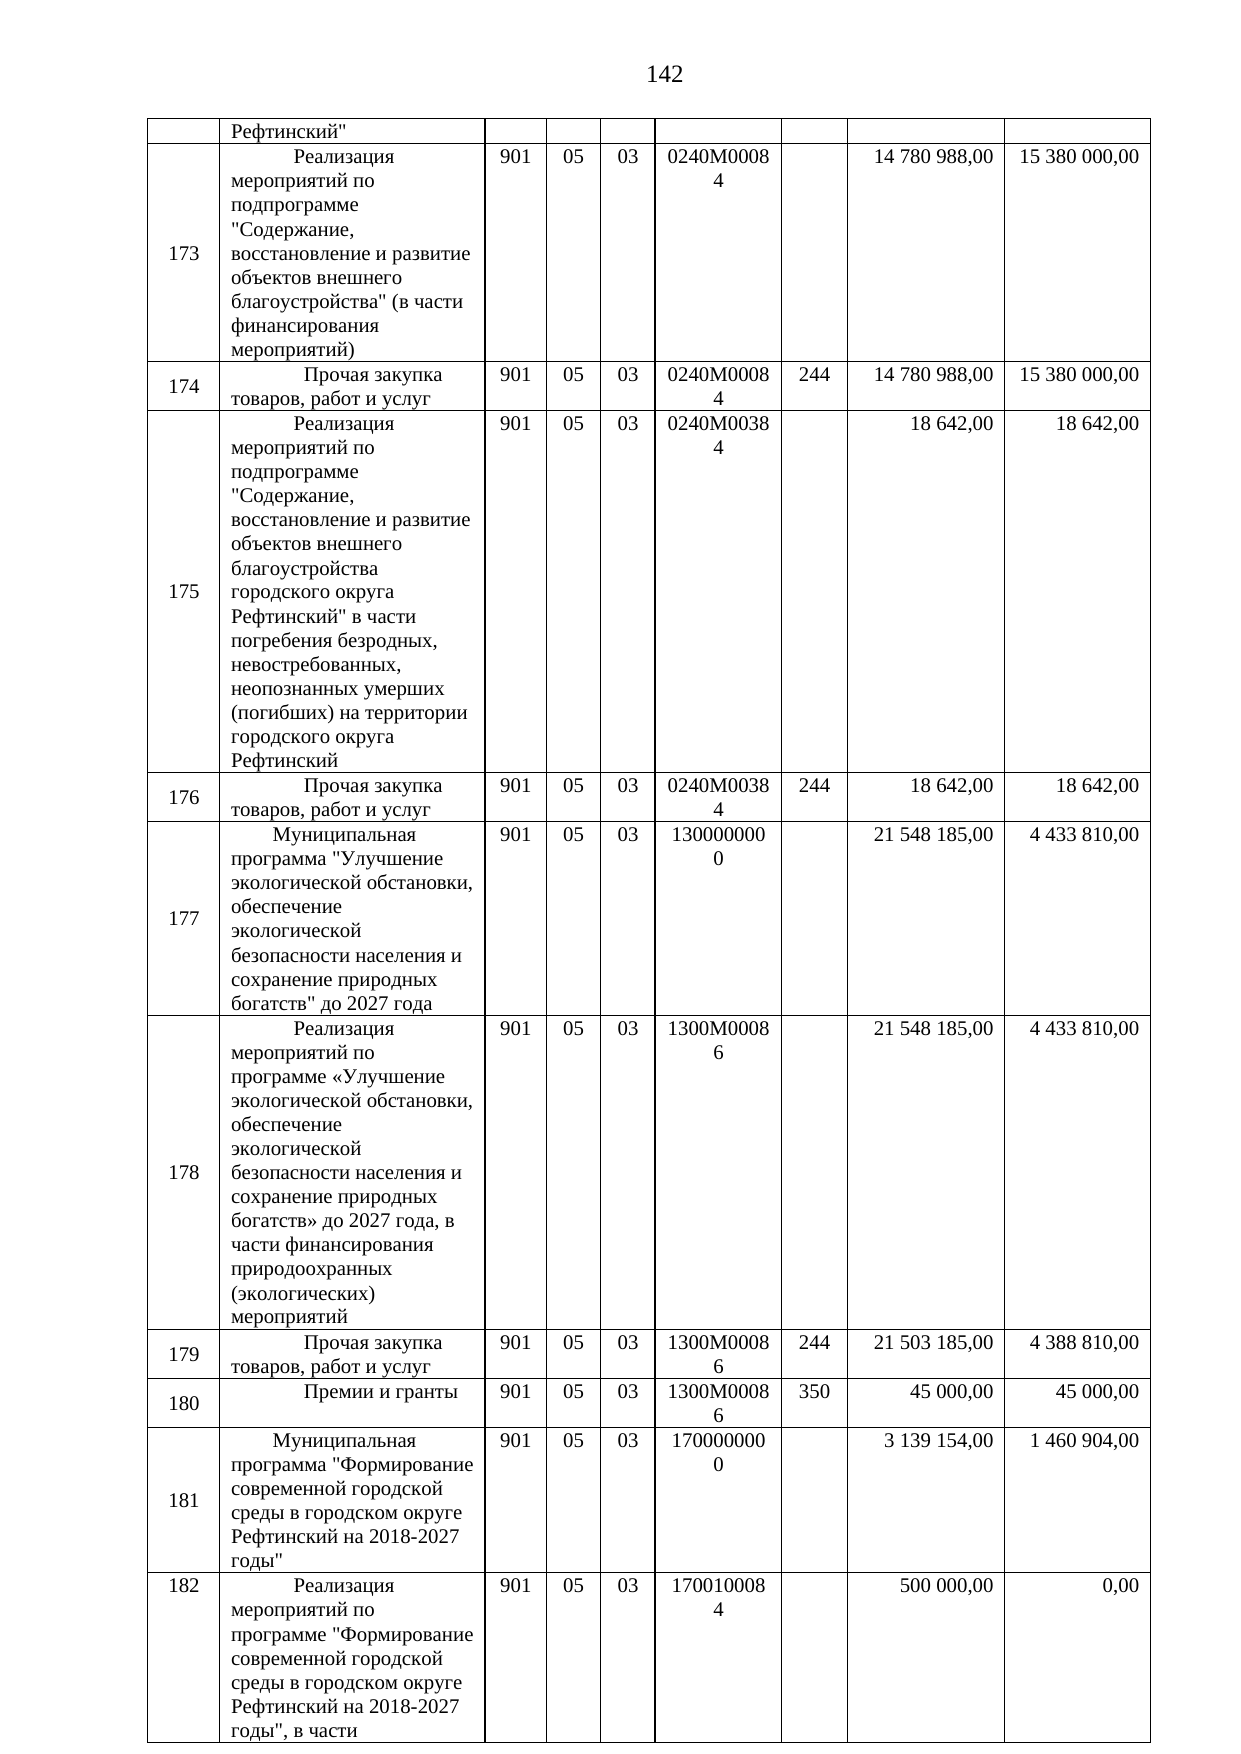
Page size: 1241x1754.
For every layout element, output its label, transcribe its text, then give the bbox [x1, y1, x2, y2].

table_cell [601, 119, 654, 143]
table_cell 182 [148, 1573, 219, 1742]
table_cell 18 642,00 [1005, 773, 1150, 821]
table_cell 03 [601, 411, 654, 772]
table_cell 03 [601, 1428, 654, 1572]
table_cell 03 [601, 144, 654, 361]
table_cell [1005, 119, 1150, 143]
table_cell 14 780 988,00 [848, 362, 1004, 410]
table_cell 901 [486, 1379, 546, 1427]
table_cell 181 [148, 1428, 219, 1572]
table_cell 05 [547, 362, 600, 410]
table_cell 21 548 185,00 [848, 822, 1004, 1015]
table_cell 0240М00084 [656, 144, 781, 361]
table_cell Муниципальная программа "Улучшение экологической обстановки, обеспечение экологической безопасности населения и сохранение природных богатств" до 2027 года [220, 822, 484, 1015]
table_cell [148, 119, 219, 143]
table_cell 4 433 810,00 [1005, 822, 1150, 1015]
table_cell 901 [486, 1330, 546, 1378]
table_cell 18 642,00 [848, 773, 1004, 821]
table_cell 21 548 185,00 [848, 1016, 1004, 1328]
table_cell 174 [148, 362, 219, 410]
table_cell 1700100084 [656, 1573, 781, 1742]
table_cell 1 460 904,00 [1005, 1428, 1150, 1572]
table_cell 180 [148, 1379, 219, 1427]
table_cell 244 [782, 362, 847, 410]
table_cell 244 [782, 1330, 847, 1378]
table_cell 1300000000 [656, 822, 781, 1015]
table_cell Реализация мероприятий по подпрограмме "Содержание, восстановление и развитие объектов внешнего благоустройства" (в части финансирования мероприятий) [220, 144, 484, 361]
table_cell 1700000000 [656, 1428, 781, 1572]
table_cell 1300М00086 [656, 1379, 781, 1427]
table_cell 1300М00086 [656, 1016, 781, 1328]
table_cell Реализация мероприятий по программе "Формирование современной городской среды в городском округе Рефтинский на 2018-2027 годы", в части [220, 1573, 484, 1742]
table_cell Прочая закупка товаров, работ и услуг [220, 362, 484, 410]
table_cell 03 [601, 822, 654, 1015]
table_cell [782, 1016, 847, 1328]
table_cell 0240М00384 [656, 773, 781, 821]
table_cell 173 [148, 144, 219, 361]
table_cell [782, 1428, 847, 1572]
table_cell 05 [547, 773, 600, 821]
table_cell 03 [601, 1379, 654, 1427]
table_cell [782, 119, 847, 143]
table_cell 18 642,00 [848, 411, 1004, 772]
table_cell [782, 1573, 847, 1742]
table_cell [547, 119, 600, 143]
table_cell Муниципальная программа "Формирование современной городской среды в городском округе Рефтинский на 2018-2027 годы" [220, 1428, 484, 1572]
table_cell 05 [547, 1330, 600, 1378]
table_cell 901 [486, 1428, 546, 1572]
table_cell 175 [148, 411, 219, 772]
table_cell 244 [782, 773, 847, 821]
table_cell 901 [486, 362, 546, 410]
table_cell 500 000,00 [848, 1573, 1004, 1742]
table_cell 901 [486, 1573, 546, 1742]
table_cell 901 [486, 144, 546, 361]
table_cell 18 642,00 [1005, 411, 1150, 772]
table_cell Реализация мероприятий по подпрограмме "Содержание, восстановление и развитие объектов внешнего благоустройства городского округа Рефтинский" в части погребения безродных, невостребованных, неопознанных умерших (погибших) на территории городского округа Рефтинский [220, 411, 484, 772]
table_cell 15 380 000,00 [1005, 144, 1150, 361]
table_cell 3 139 154,00 [848, 1428, 1004, 1572]
table_cell Реализация мероприятий по программе «Улучшение экологической обстановки, обеспечение экологической безопасности населения и сохранение природных богатств» до 2027 года, в части финансирования природоохранных (экологических) мероприятий [220, 1016, 484, 1328]
table_cell 1300М00086 [656, 1330, 781, 1378]
table_cell 901 [486, 822, 546, 1015]
table_cell 177 [148, 822, 219, 1015]
table_cell 03 [601, 1573, 654, 1742]
table_cell 21 503 185,00 [848, 1330, 1004, 1378]
table_cell Прочая закупка товаров, работ и услуг [220, 773, 484, 821]
table_cell 350 [782, 1379, 847, 1427]
table_cell 05 [547, 1379, 600, 1427]
table_cell 45 000,00 [848, 1379, 1004, 1427]
table_cell 05 [547, 1573, 600, 1742]
table_cell 4 388 810,00 [1005, 1330, 1150, 1378]
table_cell 179 [148, 1330, 219, 1378]
table_cell [486, 119, 546, 143]
table_cell [656, 119, 781, 143]
table_cell 03 [601, 1016, 654, 1328]
table_cell 176 [148, 773, 219, 821]
table_cell [848, 119, 1004, 143]
table_cell 45 000,00 [1005, 1379, 1150, 1427]
table_cell [782, 411, 847, 772]
table_cell 03 [601, 362, 654, 410]
table_cell 05 [547, 144, 600, 361]
table_cell 05 [547, 822, 600, 1015]
table_cell 15 380 000,00 [1005, 362, 1150, 410]
table_cell 0240М00084 [656, 362, 781, 410]
table_cell 0240М00384 [656, 411, 781, 772]
table_cell 901 [486, 411, 546, 772]
table_cell 178 [148, 1016, 219, 1328]
table_cell 05 [547, 1016, 600, 1328]
table_cell Премии и гранты [220, 1379, 484, 1427]
table_cell Прочая закупка товаров, работ и услуг [220, 1330, 484, 1378]
table_cell 03 [601, 773, 654, 821]
table_cell 901 [486, 773, 546, 821]
table_cell 0,00 [1005, 1573, 1150, 1742]
table_cell [782, 822, 847, 1015]
table_cell Рефтинский" [220, 119, 484, 143]
table_cell 05 [547, 411, 600, 772]
table_cell 14 780 988,00 [848, 144, 1004, 361]
table_cell 03 [601, 1330, 654, 1378]
table_cell [782, 144, 847, 361]
table_cell 901 [486, 1016, 546, 1328]
table_cell 05 [547, 1428, 600, 1572]
table_cell 4 433 810,00 [1005, 1016, 1150, 1328]
